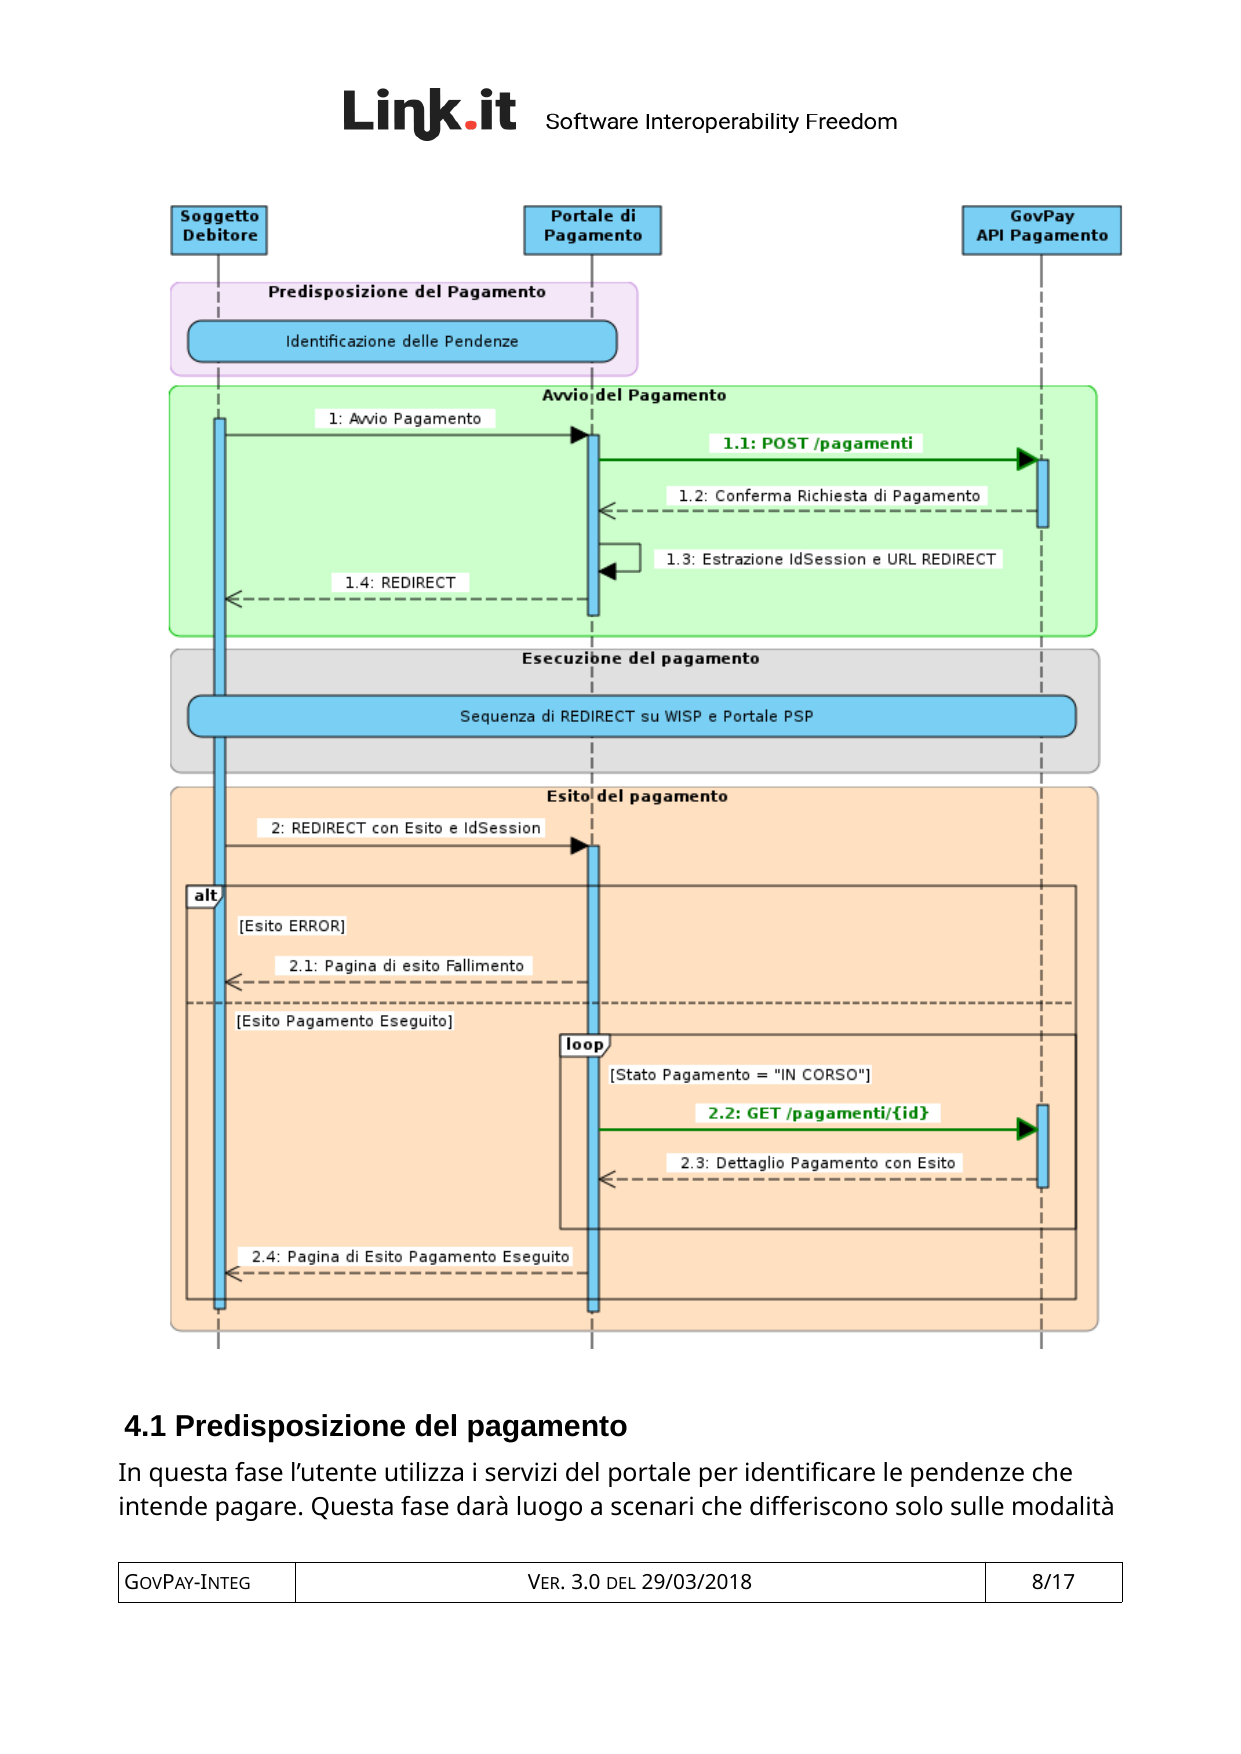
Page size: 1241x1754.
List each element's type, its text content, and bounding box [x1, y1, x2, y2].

subtitle Predisposizione del pagamento [124, 1407, 1122, 1442]
text In questa fase l’utente utilizza i servizi del portale per identificare le pendenze che intende pagare. Questa fase darà luogo a scenari che differiscono solo sulle modalità [118, 1455, 1122, 1523]
picture [118, 205, 1123, 1349]
picture [269, 69, 971, 152]
